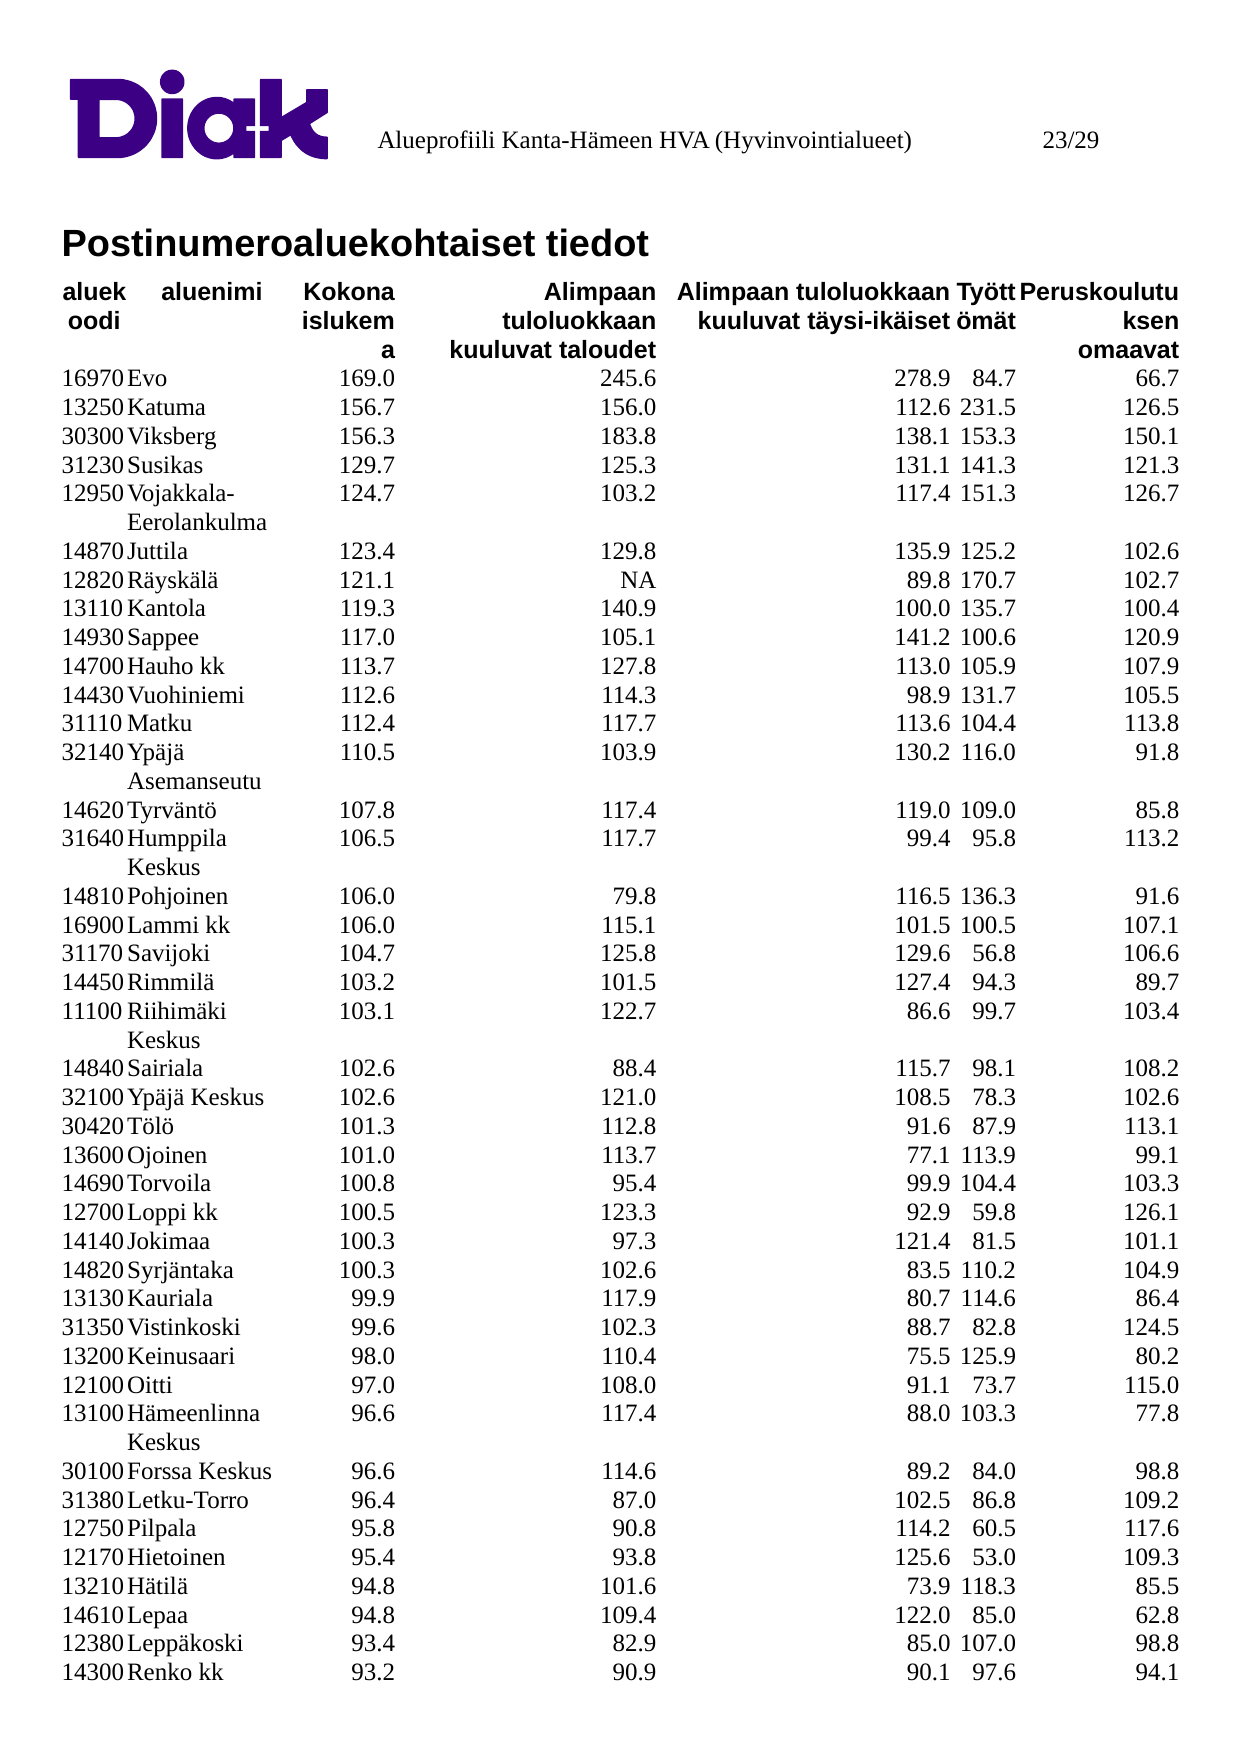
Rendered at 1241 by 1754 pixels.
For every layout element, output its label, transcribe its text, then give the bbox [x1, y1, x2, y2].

table_cell 125.8 [395, 939, 656, 967]
table_cell 123.3 [395, 1197, 656, 1226]
table_header aluekoodi [61, 277, 127, 363]
table_cell 100.0 [656, 594, 950, 622]
table_cell 103.1 [297, 996, 395, 1053]
table_cell Kauriala [127, 1284, 297, 1312]
table_cell 98.1 [950, 1054, 1016, 1082]
table_cell 113.2 [1016, 824, 1179, 881]
table_cell Humppila Keskus [127, 824, 297, 881]
table_cell 95.8 [297, 1514, 395, 1542]
table_cell 117.4 [656, 479, 950, 536]
table_cell 104.9 [1016, 1255, 1179, 1283]
table_cell 112.6 [656, 392, 950, 421]
table_cell Vistinkoski [127, 1312, 297, 1341]
table_cell 151.3 [950, 479, 1016, 536]
table_cell 101.1 [1016, 1226, 1179, 1255]
table_cell 13110 [61, 594, 127, 622]
table_cell 77.1 [656, 1140, 950, 1168]
table_cell 121.4 [656, 1226, 950, 1255]
table_cell 14870 [61, 536, 127, 565]
table_cell Evo [127, 364, 297, 392]
table_cell 169.0 [297, 364, 395, 392]
table_cell 78.3 [950, 1082, 1016, 1111]
table_cell 66.7 [1016, 364, 1179, 392]
table_cell 93.2 [297, 1657, 395, 1686]
table_cell 103.4 [1016, 996, 1179, 1053]
table_header Kokonaislukema [297, 277, 395, 363]
table_cell 150.1 [1016, 421, 1179, 450]
table_cell 101.3 [297, 1111, 395, 1140]
table_cell 99.6 [297, 1312, 395, 1341]
table_cell 102.6 [1016, 1082, 1179, 1111]
table_cell 100.3 [297, 1226, 395, 1255]
table_cell 14450 [61, 967, 127, 996]
table_cell 91.1 [656, 1370, 950, 1398]
table_cell 32100 [61, 1082, 127, 1111]
table_cell Letku-Torro [127, 1485, 297, 1513]
table_cell 108.5 [656, 1082, 950, 1111]
table_header Alimpaan tuloluokkaan kuuluvat taloudet [395, 277, 656, 363]
table_cell 121.1 [297, 565, 395, 593]
table_cell Susikas [127, 450, 297, 478]
table_cell 245.6 [395, 364, 656, 392]
table_cell 104.7 [297, 939, 395, 967]
table_cell 116.5 [656, 881, 950, 910]
table_cell 101.5 [656, 910, 950, 938]
table_cell 105.1 [395, 622, 656, 651]
table_cell 138.1 [656, 421, 950, 450]
table_cell 115.0 [1016, 1370, 1179, 1398]
table_cell 114.3 [395, 680, 656, 708]
table_cell 119.3 [297, 594, 395, 622]
table_cell 121.0 [395, 1082, 656, 1111]
table_cell 135.9 [656, 536, 950, 565]
table_cell 30300 [61, 421, 127, 450]
table_cell 13130 [61, 1284, 127, 1312]
table_cell 153.3 [950, 421, 1016, 450]
table_cell 183.8 [395, 421, 656, 450]
table_cell Savijoki [127, 939, 297, 967]
table_cell 107.9 [1016, 651, 1179, 680]
table_cell Loppi kk [127, 1197, 297, 1226]
table_cell 12380 [61, 1629, 127, 1657]
table_cell 79.8 [395, 881, 656, 910]
table_cell 13250 [61, 392, 127, 421]
table_cell 92.9 [656, 1197, 950, 1226]
table_cell 73.9 [656, 1571, 950, 1600]
table_cell 31380 [61, 1485, 127, 1513]
table_cell 102.6 [1016, 536, 1179, 565]
table_cell 99.9 [656, 1169, 950, 1197]
table_cell 119.0 [656, 795, 950, 823]
table_cell 112.6 [297, 680, 395, 708]
table_cell 130.2 [656, 737, 950, 795]
table_cell 122.7 [395, 996, 656, 1053]
table_cell 117.6 [1016, 1514, 1179, 1542]
table_cell 97.6 [950, 1657, 1016, 1686]
table_cell Rimmilä [127, 967, 297, 996]
table_cell 113.7 [395, 1140, 656, 1168]
table_cell 113.1 [1016, 1111, 1179, 1140]
table_cell 84.7 [950, 364, 1016, 392]
table_cell 126.1 [1016, 1197, 1179, 1226]
table_cell 126.5 [1016, 392, 1179, 421]
table_cell 82.9 [395, 1629, 656, 1657]
table_cell 30100 [61, 1456, 127, 1485]
table_cell 87.9 [950, 1111, 1016, 1140]
table_header aluenimi [127, 277, 297, 363]
table_cell 85.8 [1016, 795, 1179, 823]
table_cell 85.5 [1016, 1571, 1179, 1600]
table_cell 14430 [61, 680, 127, 708]
table_cell 110.2 [950, 1255, 1016, 1283]
table_cell 113.0 [656, 651, 950, 680]
table_cell 101.6 [395, 1571, 656, 1600]
table_cell 118.3 [950, 1571, 1016, 1600]
table_cell 117.7 [395, 709, 656, 737]
table_cell 96.4 [297, 1485, 395, 1513]
table_cell 14700 [61, 651, 127, 680]
table_cell 107.1 [1016, 910, 1179, 938]
table_cell 31170 [61, 939, 127, 967]
table_cell 107.0 [950, 1629, 1016, 1657]
table_cell 117.4 [395, 1399, 656, 1456]
table_cell 106.5 [297, 824, 395, 881]
table_cell 30420 [61, 1111, 127, 1140]
table_cell 104.4 [950, 1169, 1016, 1197]
table_cell 95.4 [297, 1542, 395, 1571]
table_cell 94.8 [297, 1571, 395, 1600]
table_cell 106.0 [297, 910, 395, 938]
table_cell 117.7 [395, 824, 656, 881]
table_cell 87.0 [395, 1485, 656, 1513]
table_cell 100.8 [297, 1169, 395, 1197]
table_cell 100.6 [950, 622, 1016, 651]
table_cell 103.9 [395, 737, 656, 795]
table_cell 13600 [61, 1140, 127, 1168]
table_cell 31230 [61, 450, 127, 478]
table_cell 127.4 [656, 967, 950, 996]
table_cell 89.2 [656, 1456, 950, 1485]
table_cell 94.3 [950, 967, 1016, 996]
table_cell 94.8 [297, 1600, 395, 1628]
table_cell 75.5 [656, 1341, 950, 1370]
table_cell 109.3 [1016, 1542, 1179, 1571]
table_cell 16970 [61, 364, 127, 392]
table_cell 96.6 [297, 1456, 395, 1485]
table_cell 117.9 [395, 1284, 656, 1312]
table_cell Renko kk [127, 1657, 297, 1686]
table_cell Vojakkala-Eerolankulma [127, 479, 297, 536]
table_cell 106.0 [297, 881, 395, 910]
table_cell Kantola [127, 594, 297, 622]
table_cell 121.3 [1016, 450, 1179, 478]
table_cell 99.9 [297, 1284, 395, 1312]
table_cell Syrjäntaka [127, 1255, 297, 1283]
table_cell 105.5 [1016, 680, 1179, 708]
table_cell 81.5 [950, 1226, 1016, 1255]
subtitle Postinumeroaluekohtaiset tiedot [61, 221, 1179, 265]
table_cell 102.6 [297, 1054, 395, 1082]
table_cell Hietoinen [127, 1542, 297, 1571]
table_cell 82.8 [950, 1312, 1016, 1341]
table_cell 90.1 [656, 1657, 950, 1686]
table_cell 117.0 [297, 622, 395, 651]
table_cell Vuohiniemi [127, 680, 297, 708]
table_cell 96.6 [297, 1399, 395, 1456]
table_cell 98.8 [1016, 1456, 1179, 1485]
table_cell Hämeenlinna Keskus [127, 1399, 297, 1456]
table_cell 115.7 [656, 1054, 950, 1082]
table_cell Matku [127, 709, 297, 737]
table_cell Sairiala [127, 1054, 297, 1082]
table_cell 83.5 [656, 1255, 950, 1283]
table_cell 93.8 [395, 1542, 656, 1571]
table_cell Sappee [127, 622, 297, 651]
table_cell 98.9 [656, 680, 950, 708]
table_cell 84.0 [950, 1456, 1016, 1485]
table_cell 91.8 [1016, 737, 1179, 795]
table_cell 156.7 [297, 392, 395, 421]
table_cell 114.6 [950, 1284, 1016, 1312]
table_cell 103.2 [395, 479, 656, 536]
table_cell 108.0 [395, 1370, 656, 1398]
table_cell 105.9 [950, 651, 1016, 680]
table_cell 11100 [61, 996, 127, 1053]
table_cell 80.7 [656, 1284, 950, 1312]
table_cell 32140 [61, 737, 127, 795]
table_cell 123.4 [297, 536, 395, 565]
table_cell 12820 [61, 565, 127, 593]
table_cell 102.3 [395, 1312, 656, 1341]
table_cell 99.7 [950, 996, 1016, 1053]
table_cell 14620 [61, 795, 127, 823]
table_cell 86.8 [950, 1485, 1016, 1513]
table_cell Tölö [127, 1111, 297, 1140]
table_header Alimpaan tuloluokkaan kuuluvat täysi-ikäiset [656, 277, 950, 363]
table_cell 129.6 [656, 939, 950, 967]
table_cell 125.6 [656, 1542, 950, 1571]
table_cell 127.8 [395, 651, 656, 680]
table_cell 112.8 [395, 1111, 656, 1140]
table_cell 124.7 [297, 479, 395, 536]
table_cell 114.2 [656, 1514, 950, 1542]
table_cell 125.3 [395, 450, 656, 478]
table_cell Lepaa [127, 1600, 297, 1628]
table_cell 85.0 [950, 1600, 1016, 1628]
table_cell 95.8 [950, 824, 1016, 881]
table_cell 113.9 [950, 1140, 1016, 1168]
table_cell Pohjoinen [127, 881, 297, 910]
table_cell 100.4 [1016, 594, 1179, 622]
table_cell 89.7 [1016, 967, 1179, 996]
table_cell 231.5 [950, 392, 1016, 421]
table_cell 85.0 [656, 1629, 950, 1657]
table_cell 113.8 [1016, 709, 1179, 737]
table_cell 141.2 [656, 622, 950, 651]
table_cell Ypäjä Keskus [127, 1082, 297, 1111]
table_cell 98.8 [1016, 1629, 1179, 1657]
table_cell 94.1 [1016, 1657, 1179, 1686]
table_cell 86.4 [1016, 1284, 1179, 1312]
table_cell 125.9 [950, 1341, 1016, 1370]
table_cell 14140 [61, 1226, 127, 1255]
table_cell 97.3 [395, 1226, 656, 1255]
table_cell 89.8 [656, 565, 950, 593]
table_cell 114.6 [395, 1456, 656, 1485]
table_cell 170.7 [950, 565, 1016, 593]
table_cell 109.4 [395, 1600, 656, 1628]
table_cell 103.2 [297, 967, 395, 996]
table_cell 88.7 [656, 1312, 950, 1341]
table_cell 156.3 [297, 421, 395, 450]
table_cell 126.7 [1016, 479, 1179, 536]
table_cell 103.3 [1016, 1169, 1179, 1197]
table_cell 60.5 [950, 1514, 1016, 1542]
table_cell 93.4 [297, 1629, 395, 1657]
table_cell 88.0 [656, 1399, 950, 1456]
table_cell 14300 [61, 1657, 127, 1686]
table_cell 110.5 [297, 737, 395, 795]
table_cell 12950 [61, 479, 127, 536]
table_cell 53.0 [950, 1542, 1016, 1571]
table_cell 99.1 [1016, 1140, 1179, 1168]
table_cell Ypäjä Asemanseutu [127, 737, 297, 795]
table_cell 13100 [61, 1399, 127, 1456]
table_cell 91.6 [1016, 881, 1179, 910]
table_cell Riihimäki Keskus [127, 996, 297, 1053]
table_cell 62.8 [1016, 1600, 1179, 1628]
table_cell 14690 [61, 1169, 127, 1197]
table_cell Pilpala [127, 1514, 297, 1542]
table_cell 56.8 [950, 939, 1016, 967]
table_cell 90.9 [395, 1657, 656, 1686]
table_cell 129.8 [395, 536, 656, 565]
table_cell 13200 [61, 1341, 127, 1370]
table_cell 106.6 [1016, 939, 1179, 967]
table_cell Ojoinen [127, 1140, 297, 1168]
table_cell 102.6 [395, 1255, 656, 1283]
table_cell 12750 [61, 1514, 127, 1542]
table_cell 278.9 [656, 364, 950, 392]
table_cell Räyskälä [127, 565, 297, 593]
table_cell 140.9 [395, 594, 656, 622]
table_cell 110.4 [395, 1341, 656, 1370]
table_cell Oitti [127, 1370, 297, 1398]
table_cell 109.2 [1016, 1485, 1179, 1513]
table_cell 31350 [61, 1312, 127, 1341]
table_cell 120.9 [1016, 622, 1179, 651]
table_cell 16900 [61, 910, 127, 938]
table_cell 12700 [61, 1197, 127, 1226]
table_cell 14840 [61, 1054, 127, 1082]
table_cell 113.6 [656, 709, 950, 737]
table_cell 100.3 [297, 1255, 395, 1283]
table_cell Hätilä [127, 1571, 297, 1600]
table_cell 102.7 [1016, 565, 1179, 593]
table_cell Tyrväntö [127, 795, 297, 823]
table_cell 115.1 [395, 910, 656, 938]
table_cell Leppäkoski [127, 1629, 297, 1657]
table_cell 107.8 [297, 795, 395, 823]
table_cell 12170 [61, 1542, 127, 1571]
table_cell 12100 [61, 1370, 127, 1398]
table_cell Katuma [127, 392, 297, 421]
table_cell Hauho kk [127, 651, 297, 680]
table_cell Torvoila [127, 1169, 297, 1197]
table_cell 102.5 [656, 1485, 950, 1513]
table_cell 109.0 [950, 795, 1016, 823]
table_cell 113.7 [297, 651, 395, 680]
table_cell 77.8 [1016, 1399, 1179, 1456]
table_cell 136.3 [950, 881, 1016, 910]
table_cell 117.4 [395, 795, 656, 823]
table_cell 108.2 [1016, 1054, 1179, 1082]
table_cell Juttila [127, 536, 297, 565]
table_cell 88.4 [395, 1054, 656, 1082]
table_cell Forssa Keskus [127, 1456, 297, 1485]
table_cell 104.4 [950, 709, 1016, 737]
table_cell Keinusaari [127, 1341, 297, 1370]
table_cell 14820 [61, 1255, 127, 1283]
table_cell 59.8 [950, 1197, 1016, 1226]
table_cell 103.3 [950, 1399, 1016, 1456]
table_cell Jokimaa [127, 1226, 297, 1255]
table_cell 90.8 [395, 1514, 656, 1542]
table_cell 135.7 [950, 594, 1016, 622]
table_cell 116.0 [950, 737, 1016, 795]
table_cell 14810 [61, 881, 127, 910]
table_cell 14930 [61, 622, 127, 651]
table_cell 131.1 [656, 450, 950, 478]
table_cell 80.2 [1016, 1341, 1179, 1370]
table_cell 122.0 [656, 1600, 950, 1628]
table_cell 100.5 [950, 910, 1016, 938]
table_cell 73.7 [950, 1370, 1016, 1398]
table_cell 95.4 [395, 1169, 656, 1197]
table_cell 131.7 [950, 680, 1016, 708]
table_cell 156.0 [395, 392, 656, 421]
table_cell 112.4 [297, 709, 395, 737]
table_cell 13210 [61, 1571, 127, 1600]
table_header Peruskoulutuksen omaavat [1016, 277, 1179, 363]
table_cell 102.6 [297, 1082, 395, 1111]
table_cell 100.5 [297, 1197, 395, 1226]
table_cell 91.6 [656, 1111, 950, 1140]
table_cell 101.0 [297, 1140, 395, 1168]
table_cell 97.0 [297, 1370, 395, 1398]
table_cell 86.6 [656, 996, 950, 1053]
table_cell 31640 [61, 824, 127, 881]
table_cell 141.3 [950, 450, 1016, 478]
table_cell 124.5 [1016, 1312, 1179, 1341]
table_cell Viksberg [127, 421, 297, 450]
table_header Työttömät [950, 277, 1016, 363]
table_cell 99.4 [656, 824, 950, 881]
table_cell 129.7 [297, 450, 395, 478]
table_cell 31110 [61, 709, 127, 737]
table_cell 125.2 [950, 536, 1016, 565]
table_cell NA [395, 565, 656, 593]
table_cell 14610 [61, 1600, 127, 1628]
table_cell Lammi kk [127, 910, 297, 938]
table_cell 98.0 [297, 1341, 395, 1370]
table_cell 101.5 [395, 967, 656, 996]
